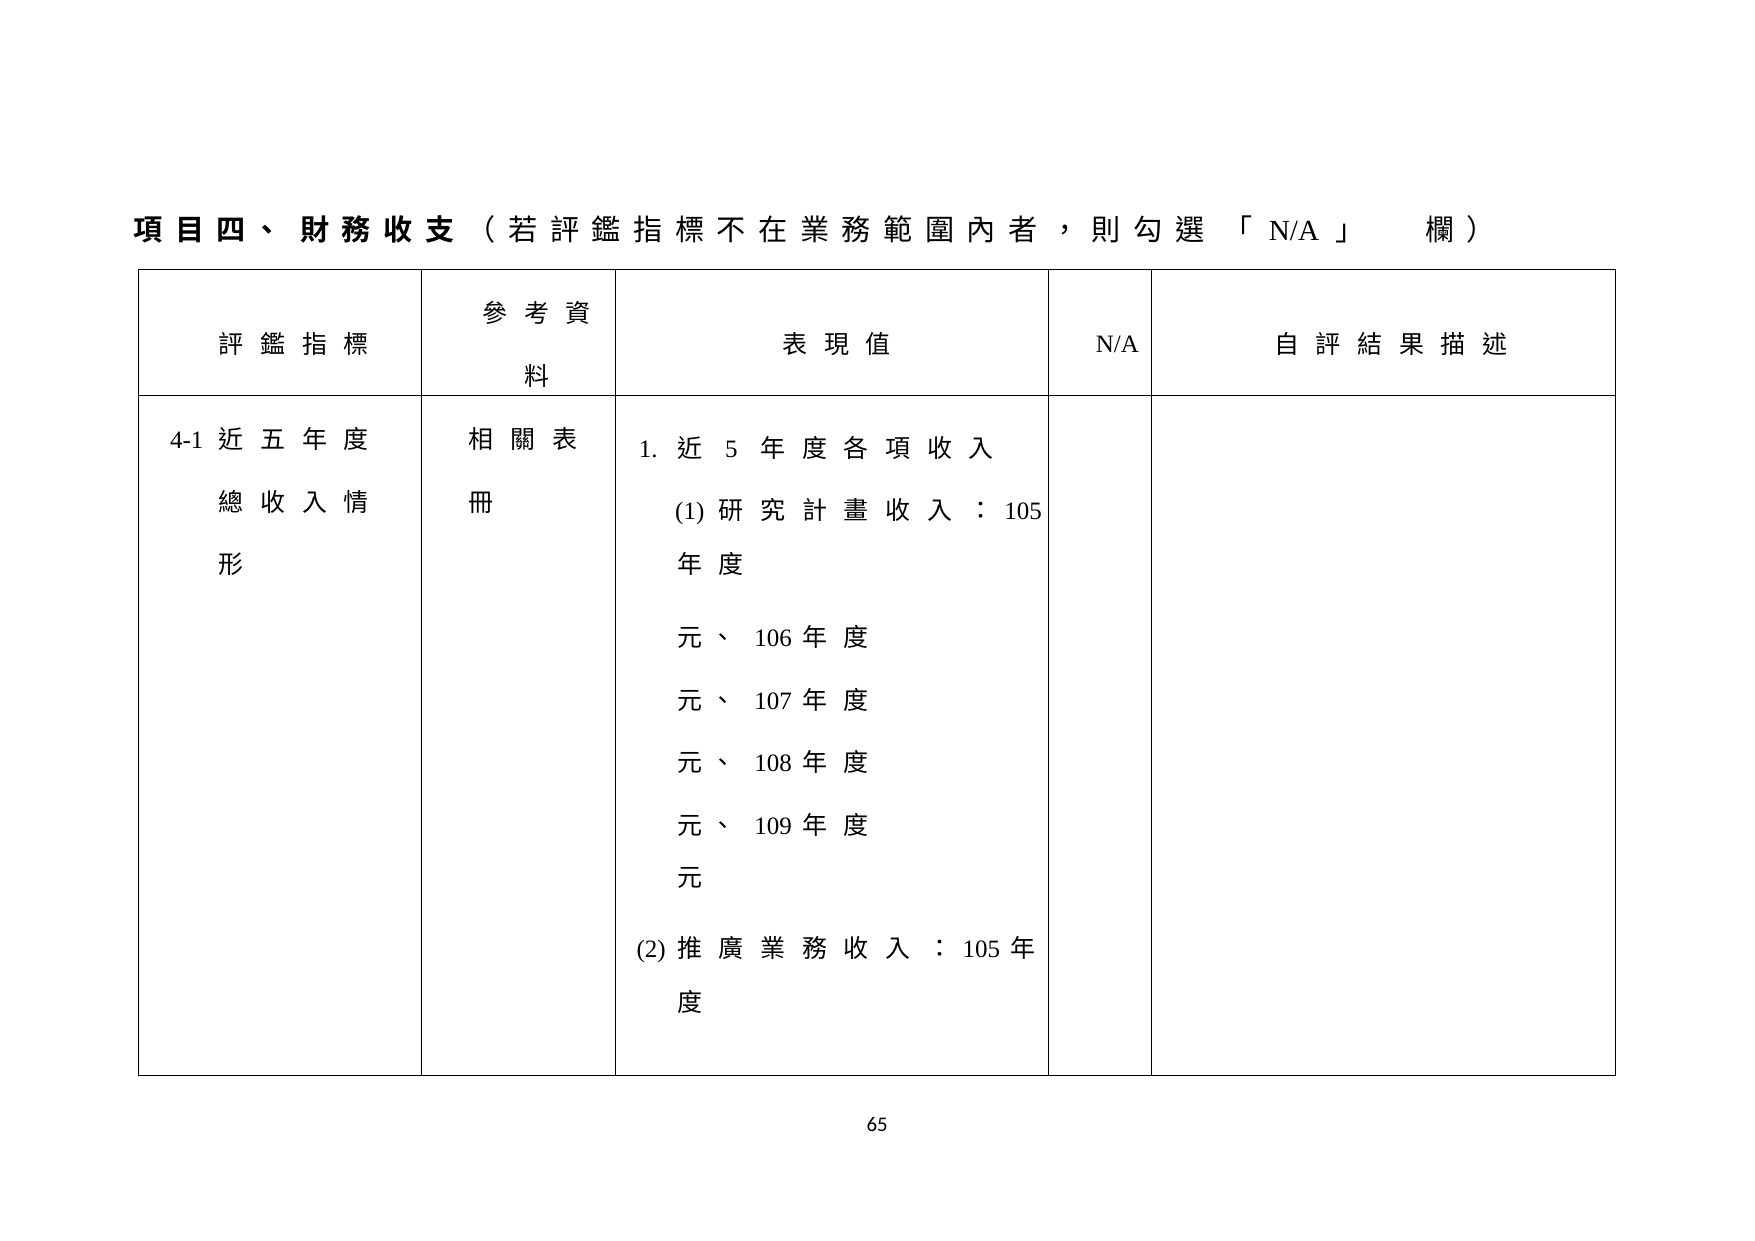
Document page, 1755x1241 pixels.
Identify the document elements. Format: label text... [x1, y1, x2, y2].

text 項目四、財務收支（若評鑑指標不在業務範圍內者，則勾選「N/A」 欄） [109, 144, 1669, 269]
table_header 表現值 [616, 270, 1048, 395]
table_cell [1049, 396, 1151, 1075]
table_header 參考資料 [422, 270, 615, 395]
table_cell 相關表冊 [422, 396, 615, 1075]
table_header 自評結果描述 [1152, 270, 1615, 395]
table_header N/A [1049, 270, 1151, 395]
table_cell 4-1 近五年度總收入情形 [139, 396, 421, 1075]
table_cell [1152, 396, 1615, 1075]
table_cell 1.近5年度各項收入 (1)研究計畫收入：105年度 元、106年度 元、107年度 元、108年度 元、109年度 元 (2)推廣業務收入：105年度 [616, 396, 1048, 1075]
table_header 評鑑指標 [139, 270, 421, 395]
